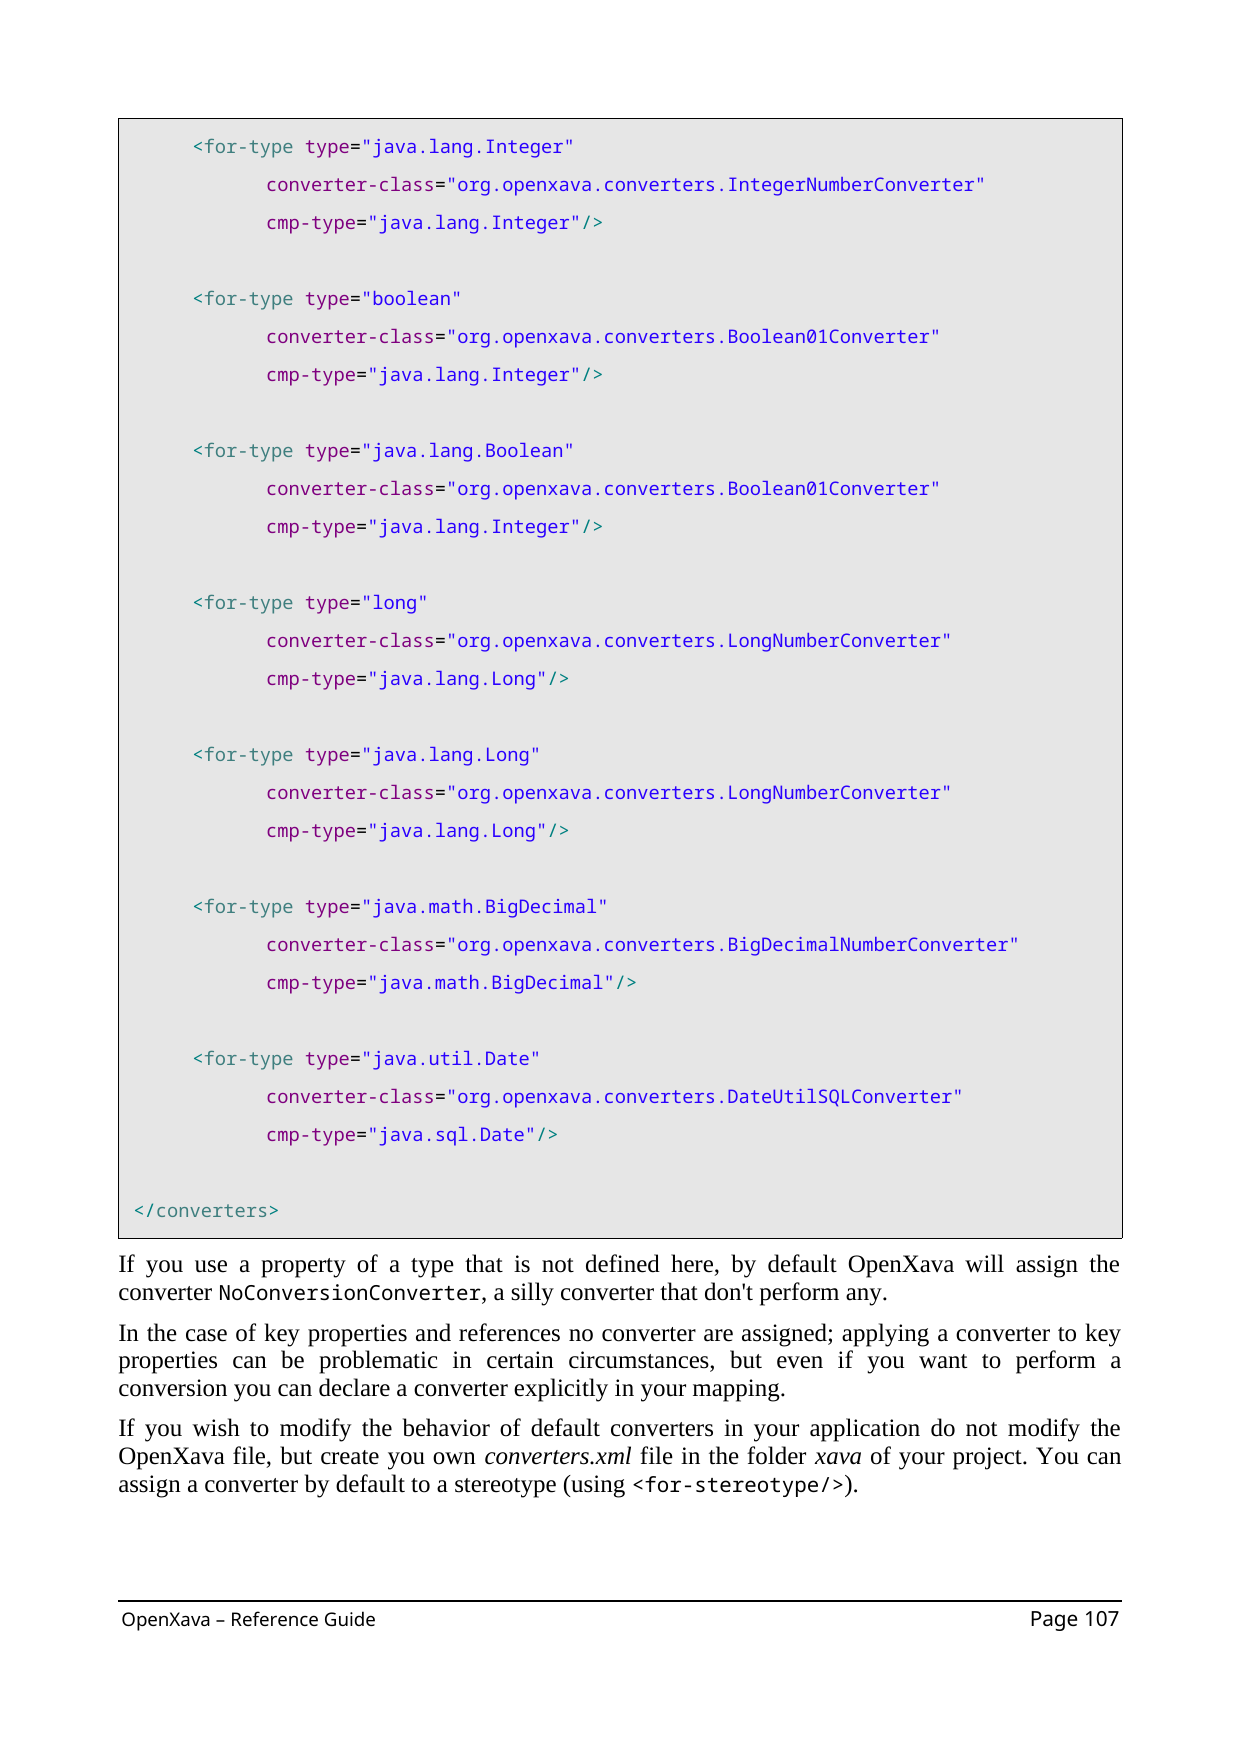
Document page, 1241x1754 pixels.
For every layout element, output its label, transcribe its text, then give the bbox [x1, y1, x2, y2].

text converter-class="org.openxava.converters.Boolean01Converter" [119, 308, 1122, 346]
text <for-type type="java.lang.Boolean" [119, 422, 1122, 460]
text converter-class="org.openxava.converters.Boolean01Converter" [119, 460, 1122, 498]
text cmp-type="java.sql.Date"/> [119, 1107, 1122, 1145]
text <for-type type="java.math.BigDecimal" [119, 878, 1122, 917]
text cmp-type="java.math.BigDecimal"/> [119, 954, 1122, 993]
text <for-type type="boolean" [119, 270, 1122, 308]
text converter-class="org.openxava.converters.DateUtilSQLConverter" [119, 1069, 1122, 1107]
text converter-class="org.openxava.converters.BigDecimalNumberConverter" [119, 917, 1122, 954]
text converter-class="org.openxava.converters.LongNumberConverter" [119, 612, 1122, 650]
text converter-class="org.openxava.converters.LongNumberConverter" [119, 764, 1122, 802]
text If you use a property of a type that is not defined here, by default OpenXava will assign the converter NoConversionConverter, a silly converter that don't perform any. [118, 1251, 1122, 1306]
text cmp-type="java.lang.Integer"/> [119, 346, 1122, 384]
text </converters> [119, 1183, 1122, 1238]
text cmp-type="java.lang.Long"/> [119, 650, 1122, 688]
text In the case of key properties and references no converter are assigned; applying a converter to key properties can be problematic in certain circumstances, but even if you want to perform a conversion you can declare a converter explicitly in your mapping. [118, 1319, 1122, 1402]
text cmp-type="java.lang.Long"/> [119, 802, 1122, 841]
text <for-type type="long" [119, 574, 1122, 612]
text If you wish to modify the behavior of default converters in your application do not modify the OpenXava file, but create you own converters.xml file in the folder xava of your project. You can assign a converter by default to a stereotype (using <for-stereotype/>). [118, 1414, 1122, 1498]
text <for-type type="java.lang.Long" [119, 726, 1122, 764]
text converter-class="org.openxava.converters.IntegerNumberConverter" [119, 156, 1122, 194]
text <for-type type="java.util.Date" [119, 1031, 1122, 1069]
text cmp-type="java.lang.Integer"/> [119, 498, 1122, 536]
text <for-type type="java.lang.Integer" [119, 119, 1122, 156]
text cmp-type="java.lang.Integer"/> [119, 194, 1122, 232]
